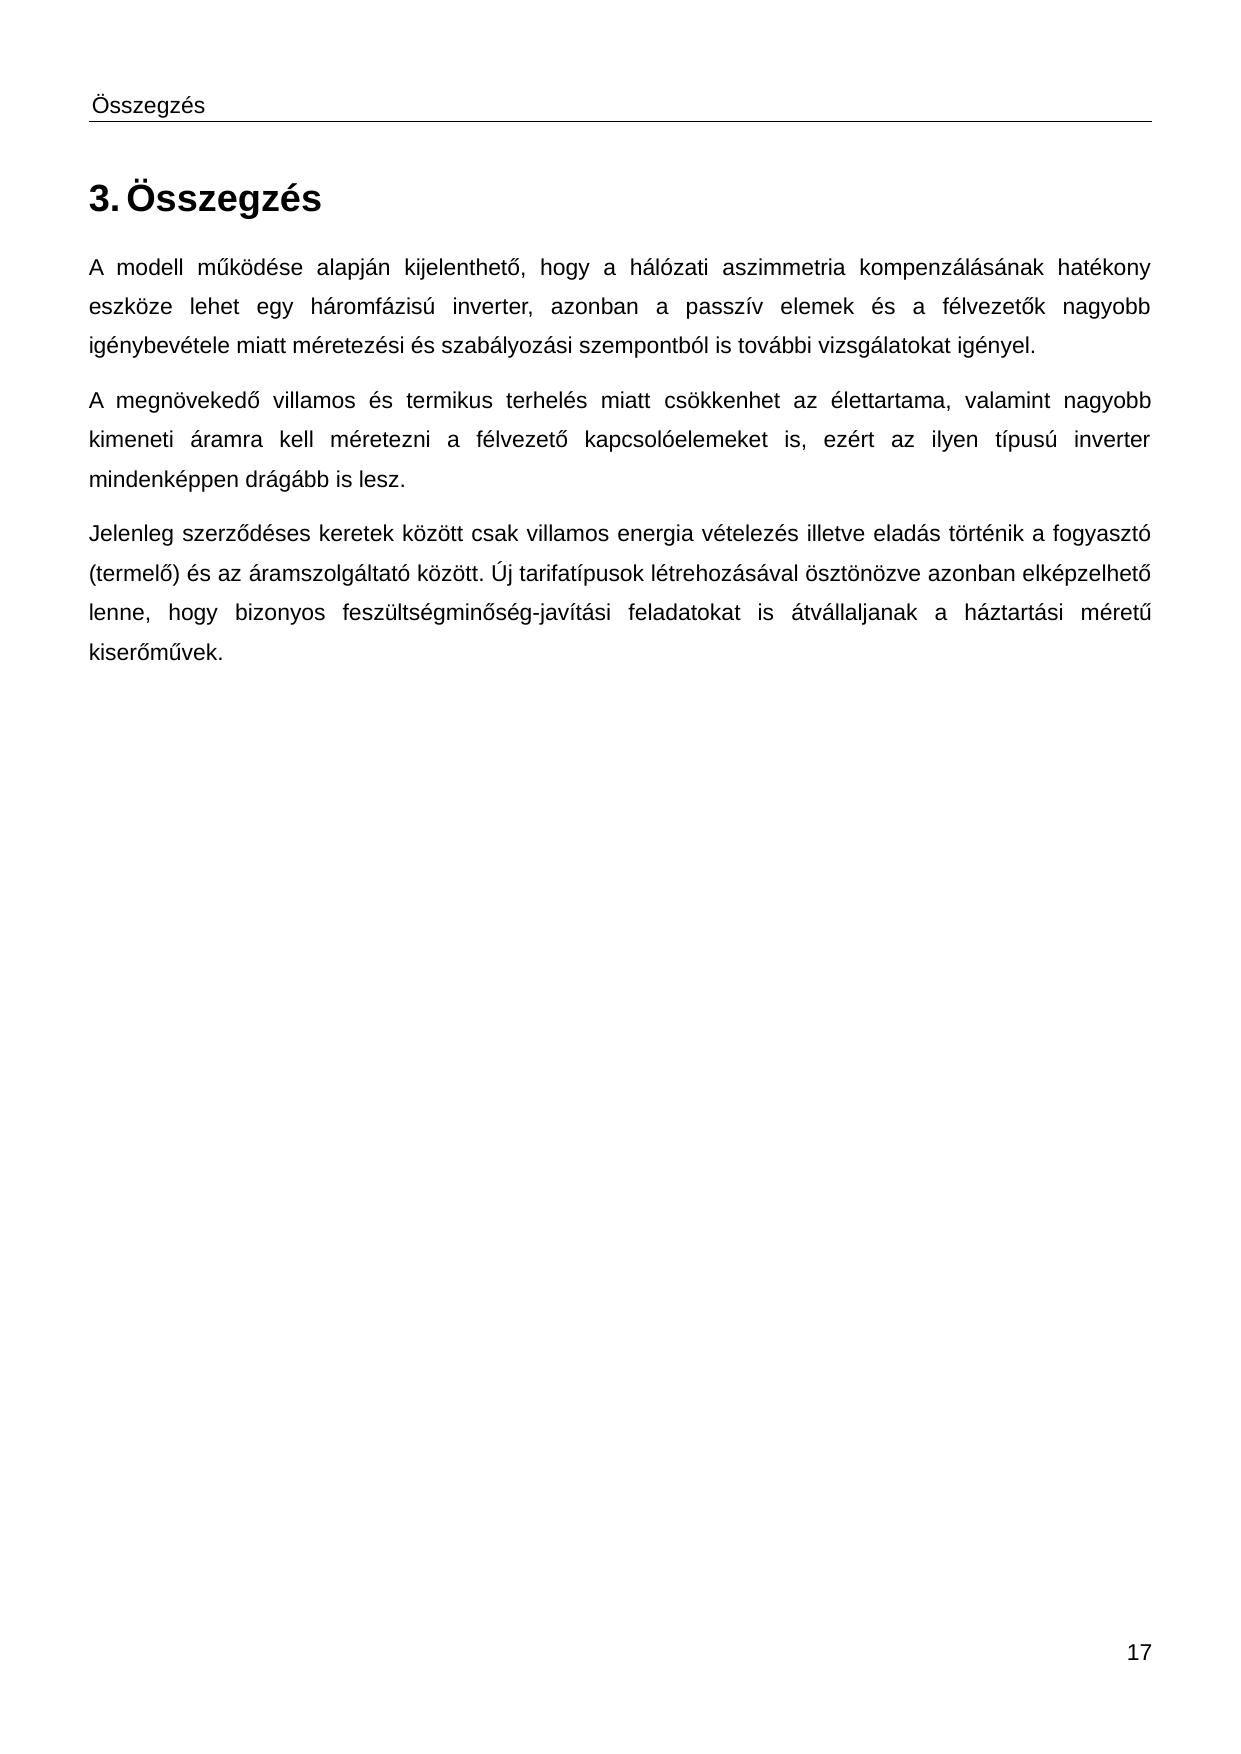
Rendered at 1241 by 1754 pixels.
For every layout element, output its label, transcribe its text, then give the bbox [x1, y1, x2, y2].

text A modell működése alapján kijelenthető, hogy a hálózati aszimmetria kompenzálásának hatékony eszköze lehet egy háromfázisú inverter, azonban a passzív elemek és a félvezetők nagyobb igénybevétele miatt méretezési és szabályozási szempontból is további vizsgálatokat igényel. [88, 253, 1152, 359]
text Jelenleg szerződéses keretek között csak villamos energia vételezés illetve eladás történik a fogyasztó (termelő) és az áramszolgáltató között. Új tarifatípusok létrehozásával ösztönözve azonban elképzelhető lenne, hogy bizonyos feszültségminőség-javítási feladatokat is átvállaljanak a háztartási méretű kiserőművek. [88, 520, 1152, 665]
subtitle Összegzés [88, 176, 1152, 219]
text A megnövekedő villamos és termikus terhelés miatt csökkenhet az élettartama, valamint nagyobb kimeneti áramra kell méretezni a félvezető kapcsolóelemeket is, ezért az ilyen típusú inverter mindenképpen drágább is lesz. [88, 387, 1152, 492]
